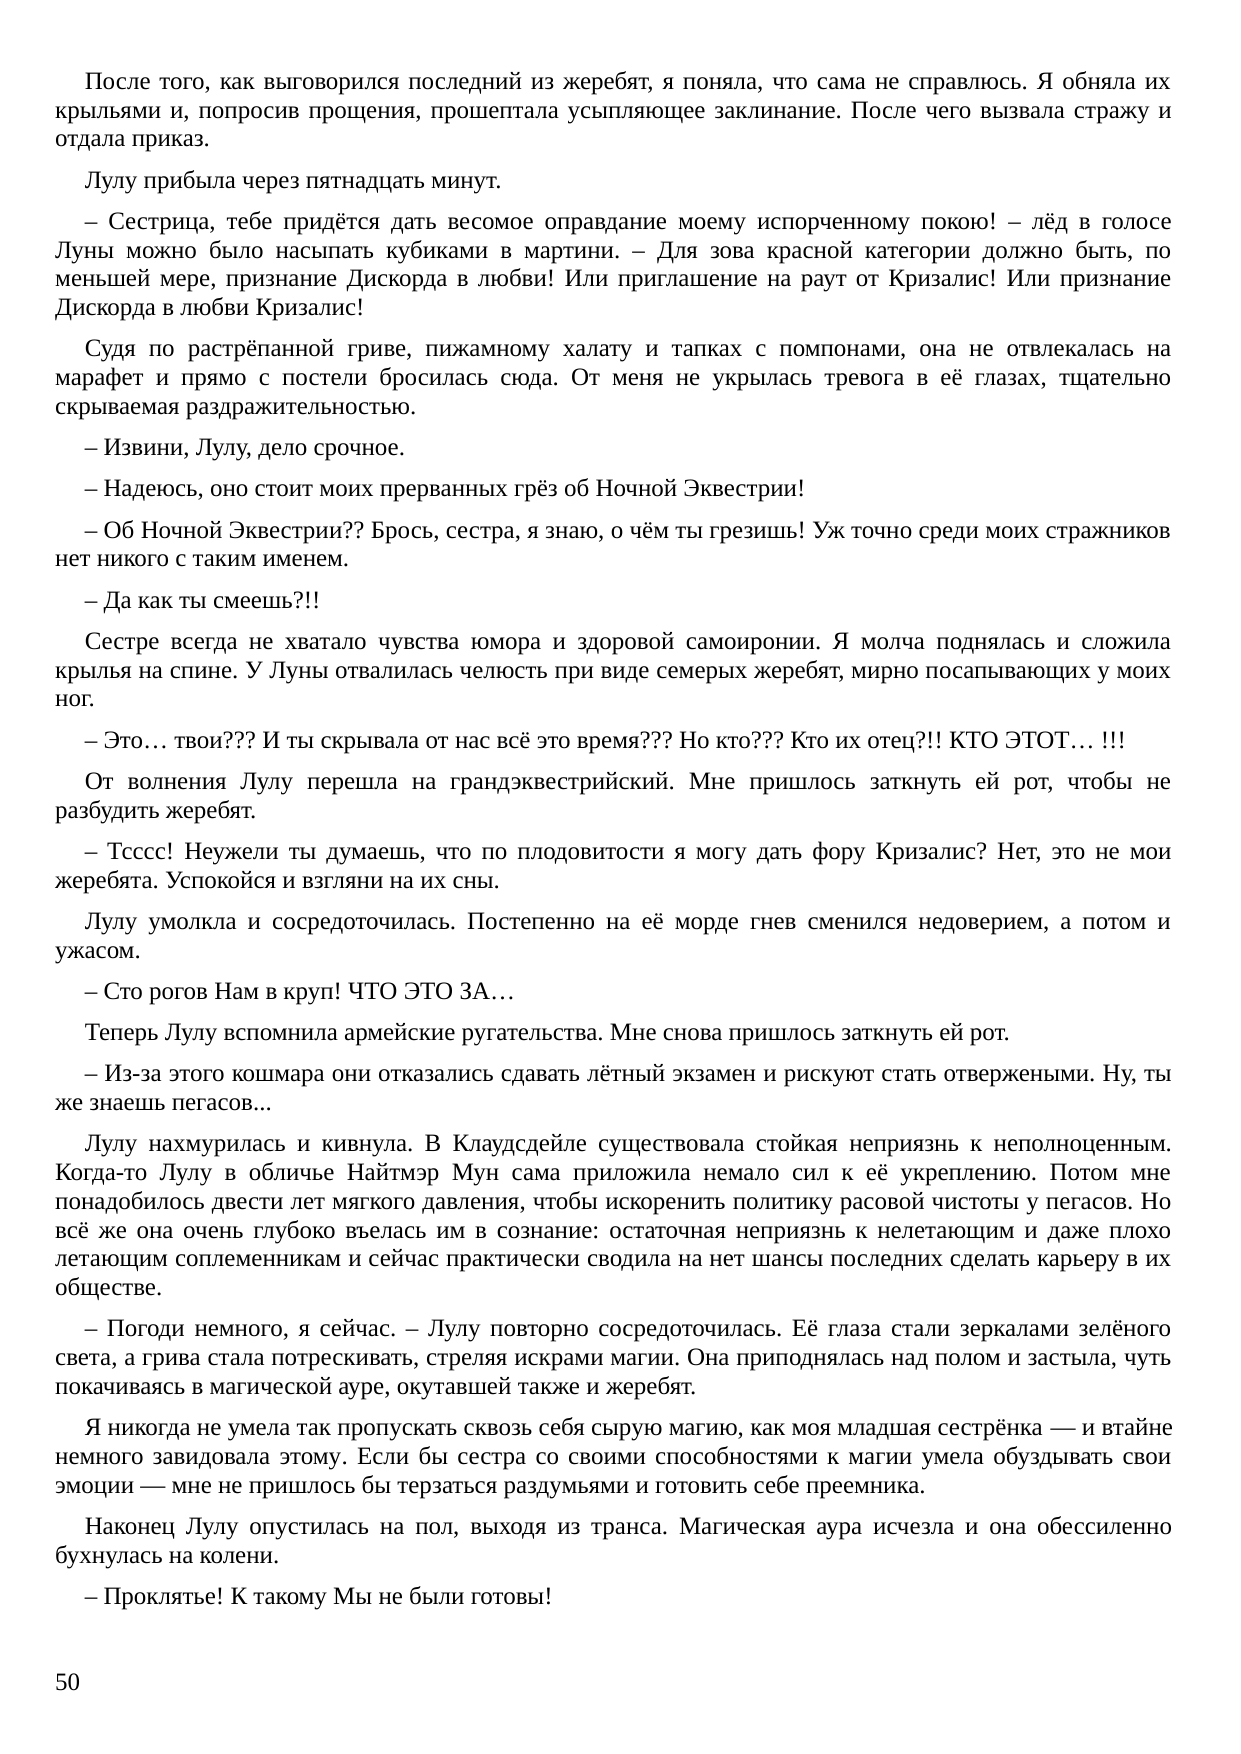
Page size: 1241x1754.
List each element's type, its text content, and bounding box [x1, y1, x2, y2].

text – Погоди немного, я сейчас. – Лулу повторно сосредоточилась. Её глаза стали зеркалами зелёного света, а грива стала потрескивать, стреляя искрами магии. Она приподнялась над полом и застыла, чуть покачиваясь в магической ауре, окутавшей также и жеребят. [55, 1313, 1173, 1400]
text Сестре всегда не хватало чувства юмора и здоровой самоиронии. Я молча поднялась и сложила крылья на спине. У Луны отвалилась челюсть при виде семерых жеребят, мирно посапывающих у моих ног. [55, 626, 1173, 712]
text После того, как выговорился последний из жеребят, я поняла, что сама не справлюсь. Я обняла их крыльями и, попросив прощения, прошептала усыпляющее заклинание. После чего вызвала стражу и отдала приказ. [55, 66, 1173, 152]
text Лулу нахмурилась и кивнула. В Клаудсдейле существовала стойкая неприязнь к неполноценным. Когда-то Лулу в обличье Найтмэр Мун сама приложила немало сил к её укреплению. Потом мне понадобилось двести лет мягкого давления, чтобы искоренить политику расовой чистоты у пегасов. Но всё же она очень глубоко въелась им в сознание: остаточная неприязнь к нелетающим и даже плохо летающим соплеменникам и сейчас практически сводила на нет шансы последних сделать карьеру в их обществе. [55, 1128, 1173, 1301]
text – Об Ночной Эквестрии?? Брось, сестра, я знаю, о чём ты грезишь! Уж точно среди моих стражников нет никого с таким именем. [55, 515, 1173, 572]
text – Тсссс! Неужели ты думаешь, что по плодовитости я могу дать фору Кризалис? Нет, это не мои жеребята. Успокойся и взгляни на их сны. [55, 836, 1173, 893]
text – Это… твои??? И ты скрывала от нас всё это время??? Но кто??? Кто их отец?!! КТО ЭТОТ… !!! [55, 725, 1173, 753]
text – Надеюсь, оно стоит моих прерванных грёз об Ночной Эквестрии! [55, 473, 1173, 502]
text – Сто рогов Нам в круп! ЧТО ЭТО ЗА… [55, 976, 1173, 1005]
text От волнения Лулу перешла на грандэквестрийский. Мне пришлось заткнуть ей рот, чтобы не разбудить жеребят. [55, 766, 1173, 823]
text – Да как ты смеешь?!! [55, 585, 1173, 613]
text Наконец Лулу опустилась на пол, выходя из транса. Магическая аура исчезла и она обессиленно бухнулась на колени. [55, 1511, 1173, 1568]
text Лулу прибыла через пятнадцать минут. [55, 165, 1173, 193]
text Я никогда не умела так пропускать сквозь себя сырую магию, как моя младшая сестрёнка — и втайне немного завидовала этому. Если бы сестра со своими способностями к магии умела обуздывать свои эмоции — мне не пришлось бы терзаться раздумьями и готовить себе преемника. [55, 1412, 1173, 1498]
text – Из-за этого кошмара они отказались сдавать лётный экзамен и рискуют стать отвержеными. Ну, ты же знаешь пегасов... [55, 1058, 1173, 1116]
text Теперь Лулу вспомнила армейские ругательства. Мне снова пришлось заткнуть ей рот. [55, 1017, 1173, 1046]
text – Извини, Лулу, дело срочное. [55, 432, 1173, 461]
text – Сестрица, тебе придётся дать весомое оправдание моему испорченному покою! – лёд в голосе Луны можно было насыпать кубиками в мартини. – Для зова красной категории должно быть, по меньшей мере, признание Дискорда в любви! Или приглашение на раут от Кризалис! Или признание Дискорда в любви Кризалис! [55, 206, 1173, 321]
text Судя по растрёпанной гриве, пижамному халату и тапках с помпонами, она не отвлекалась на марафет и прямо с постели бросилась сюда. От меня не укрылась тревога в её глазах, тщательно скрываемая раздражительностью. [55, 333, 1173, 420]
text Лулу умолкла и сосредоточилась. Постепенно на её морде гнев сменился недоверием, а потом и ужасом. [55, 906, 1173, 963]
text – Проклятье! К такому Мы не были готовы! [55, 1581, 1173, 1610]
